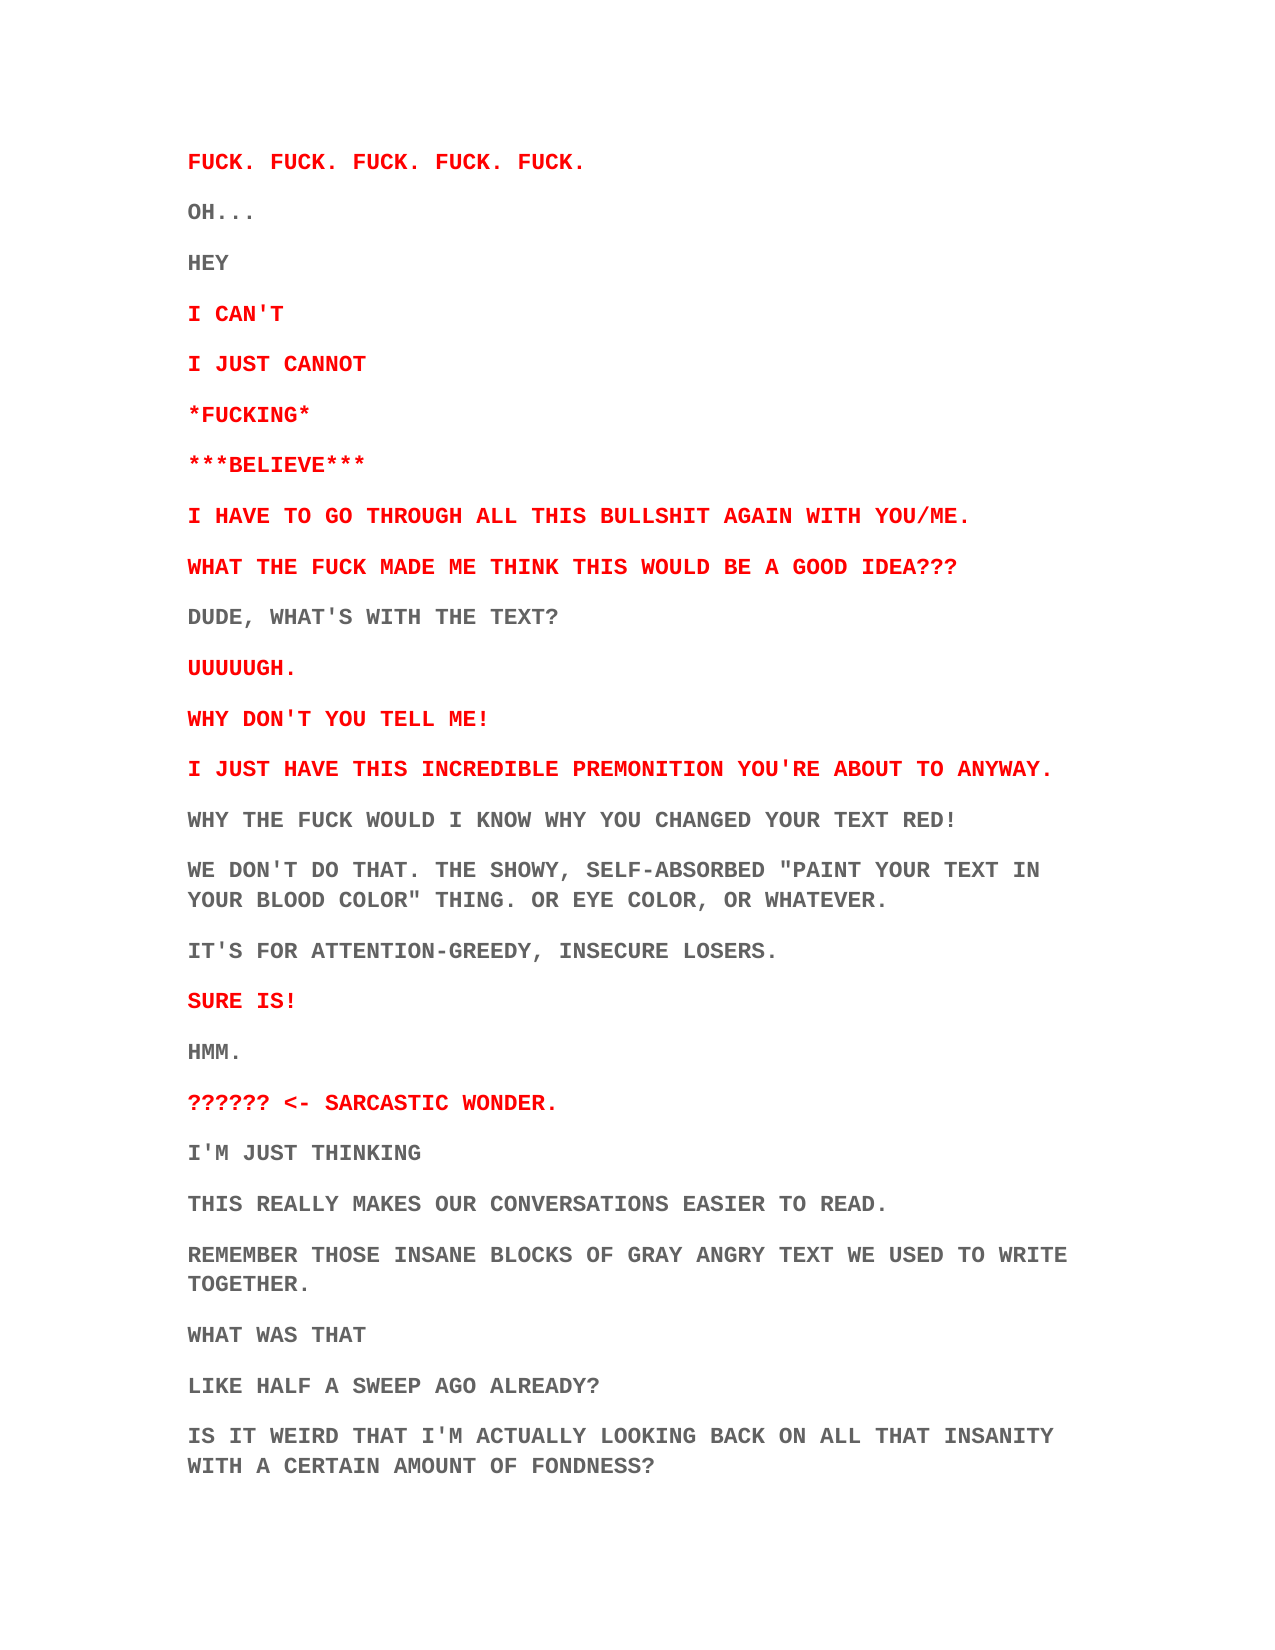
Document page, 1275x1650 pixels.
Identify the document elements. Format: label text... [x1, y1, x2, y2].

text WHY DON'T YOU TELL ME! [187, 707, 1087, 733]
text IS IT WEIRD THAT I'M ACTUALLY LOOKING BACK ON ALL THAT INSANITY WITH A CERTAIN AMOUNT OF FONDNESS? [187, 1424, 1087, 1480]
text WE DON'T DO THAT. THE SHOWY, SELF-ABSORBED "PAINT YOUR TEXT IN YOUR BLOOD COLOR" THING. OR EYE COLOR, OR WHATEVER. [187, 859, 1087, 914]
text FUCK. FUCK. FUCK. FUCK. FUCK. [187, 150, 1087, 176]
text SURE IS! [187, 990, 1087, 1016]
text *FUCKING* [187, 403, 1087, 429]
text IT'S FOR ATTENTION-GREEDY, INSECURE LOSERS. [187, 939, 1087, 965]
text LIKE HALF A SWEEP AGO ALREADY? [187, 1374, 1087, 1400]
text I'M JUST THINKING [187, 1142, 1087, 1168]
text I JUST HAVE THIS INCREDIBLE PREMONITION YOU'RE ABOUT TO ANYWAY. [187, 757, 1087, 783]
text HMM. [187, 1040, 1087, 1066]
text THIS REALLY MAKES OUR CONVERSATIONS EASIER TO READ. [187, 1192, 1087, 1218]
text REMEMBER THOSE INSANE BLOCKS OF GRAY ANGRY TEXT WE USED TO WRITE TOGETHER. [187, 1243, 1087, 1299]
text WHAT WAS THAT [187, 1323, 1087, 1349]
text UUUUUGH. [187, 656, 1087, 682]
text ?????? <- SARCASTIC WONDER. [187, 1091, 1087, 1117]
text OH... [187, 201, 1087, 227]
text I HAVE TO GO THROUGH ALL THIS BULLSHIT AGAIN WITH YOU/ME. [187, 504, 1087, 530]
text DUDE, WHAT'S WITH THE TEXT? [187, 606, 1087, 632]
text HEY [187, 251, 1087, 277]
text WHAT THE FUCK MADE ME THINK THIS WOULD BE A GOOD IDEA??? [187, 555, 1087, 581]
text I JUST CANNOT [187, 352, 1087, 378]
text WHY THE FUCK WOULD I KNOW WHY YOU CHANGED YOUR TEXT RED! [187, 808, 1087, 834]
text ***BELIEVE*** [187, 454, 1087, 480]
text I CAN'T [187, 302, 1087, 328]
